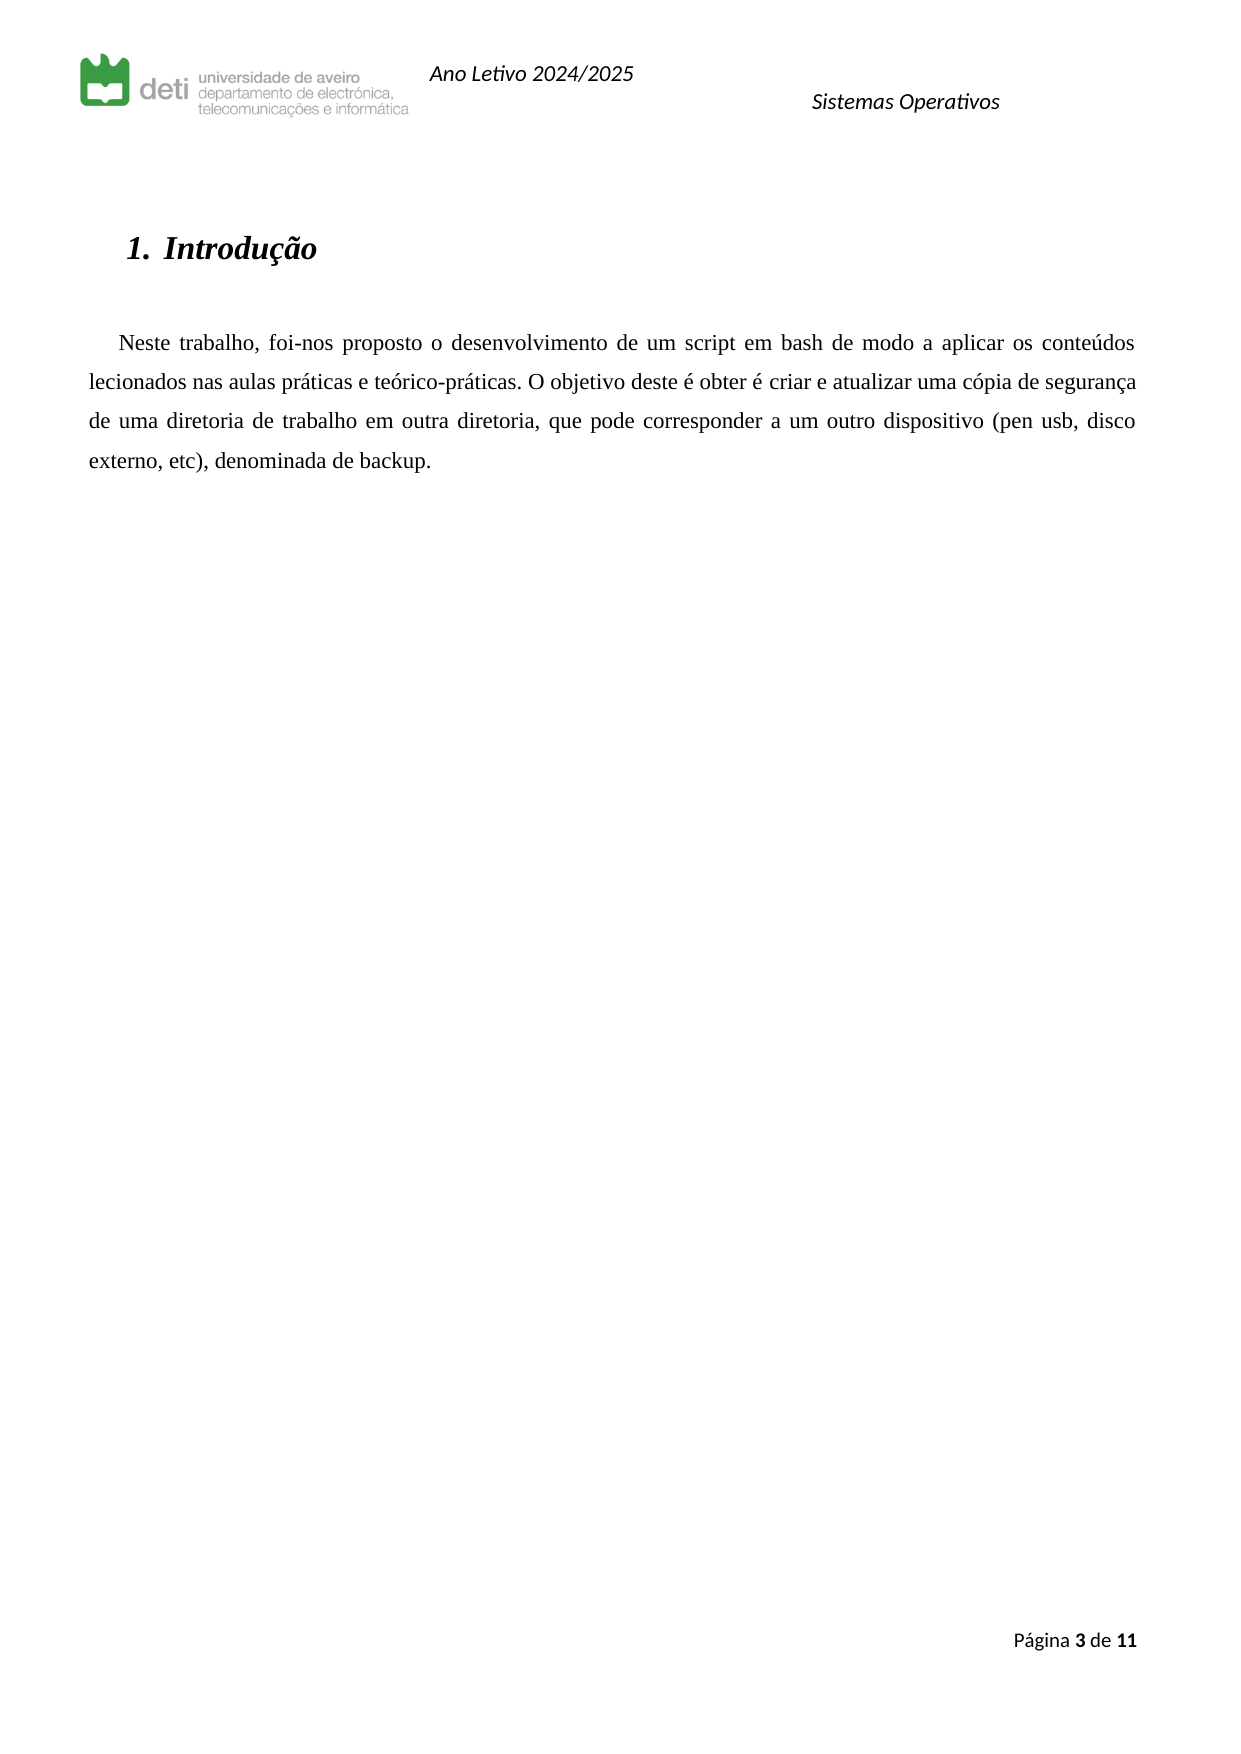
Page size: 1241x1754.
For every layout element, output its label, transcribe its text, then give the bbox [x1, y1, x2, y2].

picture [78, 48, 410, 118]
text Neste trabalho, foi-nos proposto o desenvolvimento de um script em bash de modo a aplicar os conteúdos lecionados nas aulas práticas e teórico-práticas. O objetivo deste é obter é criar e atualizar uma cópia de segurança de uma diretoria de trabalho em outra diretoria, que pode corresponder a um outro dispositivo (pen usb, disco externo, etc), denominada de backup. [89, 329, 1137, 473]
subtitle Introdução [126, 229, 1137, 267]
